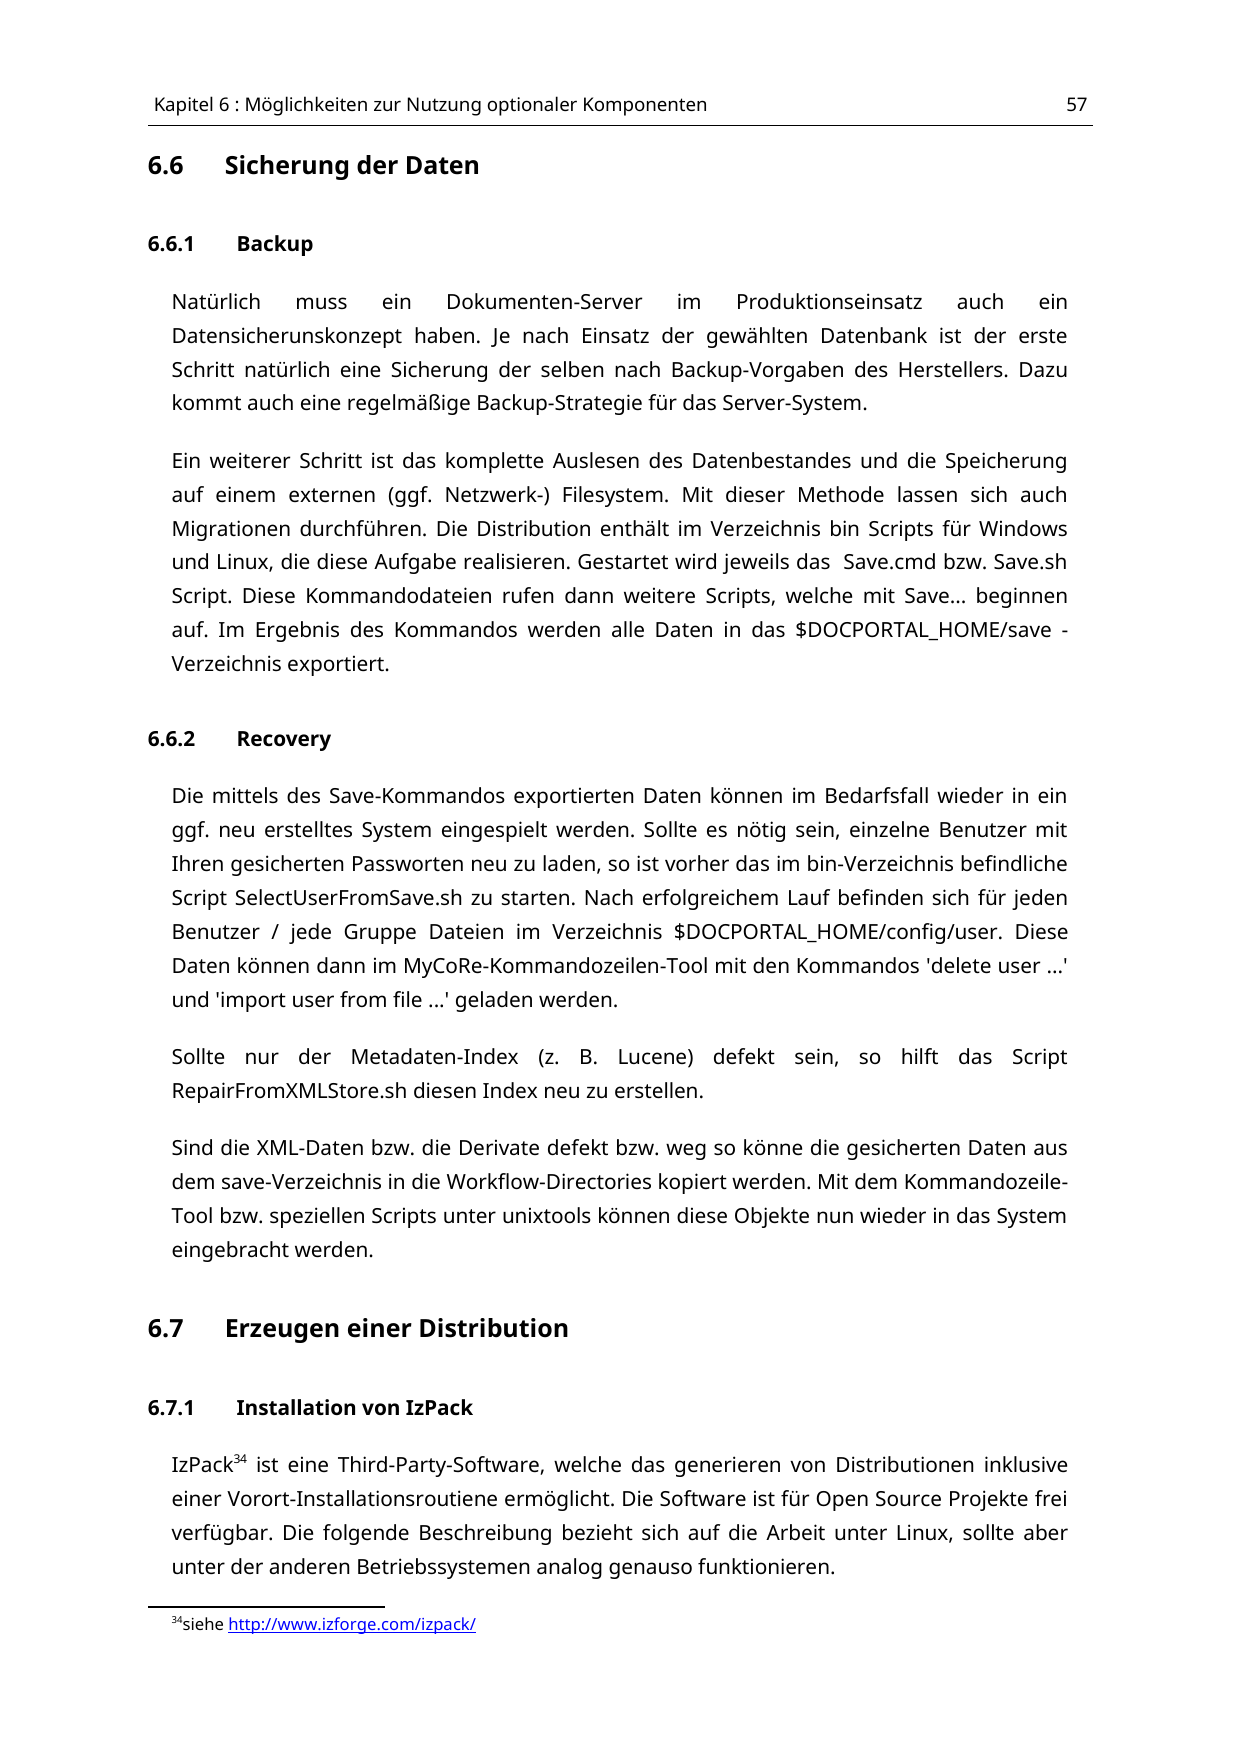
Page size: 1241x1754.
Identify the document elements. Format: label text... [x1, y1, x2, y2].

text Die mittels des Save-Kommandos exportierten Daten können im Bedarfsfall wieder in ein ggf. neu erstelltes System eingespielt werden. Sollte es nötig sein, einzelne Benutzer mit Ihren gesicherten Passworten neu zu laden, so ist vorher das im bin-Verzeichnis befindliche Script SelectUserFromSave.sh zu starten. Nach erfolgreichem Lauf befinden sich für jeden Benutzer / jede Gruppe Dateien im Verzeichnis $DOCPORTAL_HOME/config/user. Diese Daten können dann im MyCoRe-Kommandozeilen-Tool mit den Kommandos 'delete user ...' und 'import user from file ...' geladen werden. [171, 782, 1069, 1013]
text Sind die XML-Daten bzw. die Derivate defekt bzw. weg so könne die gesicherten Daten aus dem save-Verzeichnis in die Workflow-Directories kopiert werden. Mit dem Kommandozeile-Tool bzw. speziellen Scripts unter unixtools können diese Objekte nun wieder in das System eingebracht werden. [171, 1133, 1069, 1263]
subtitle Backup [148, 229, 1092, 258]
text Sollte nur der Metadaten-Index (z. B. Lucene) defekt sein, so hilft das Script RepairFromXMLStore.sh diesen Index neu zu erstellen. [171, 1042, 1069, 1104]
text Natürlich muss ein Dokumenten-Server im Produktionseinsatz auch ein Datensicherunskonzept haben. Je nach Einsatz der gewählten Datenbank ist der erste Schritt natürlich eine Sicherung der selben nach Backup-Vorgaben des Herstellers. Dazu kommt auch eine regelmäßige Backup-Strategie für das Server-System. [171, 287, 1069, 417]
text siehe http://www.izforge.com/izpack/ [171, 1613, 1069, 1636]
subtitle Sicherung der Daten [148, 148, 1092, 182]
subtitle Recovery [148, 724, 1092, 752]
subtitle Installation von IzPack [148, 1393, 1092, 1421]
subtitle Erzeugen einer Distribution [148, 1311, 1092, 1345]
text IzPack ist eine Third-Party-Software, welche das generieren von Distributionen inklusive einer Vorort-Installationsroutiene ermöglicht. Die Software ist für Open Source Projekte frei verfügbar. Die folgende Beschreibung bezieht sich auf die Arbeit unter Linux, sollte aber unter der anderen Betriebssystemen analog genauso funktionieren. [171, 1451, 1069, 1580]
text Ein weiterer Schritt ist das komplette Auslesen des Datenbestandes und die Speicherung auf einem externen (ggf. Netzwerk-) Filesystem. Mit dieser Methode lassen sich auch Migrationen durchführen. Die Distribution enthält im Verzeichnis bin Scripts für Windows und Linux, die diese Aufgabe realisieren. Gestartet wird jeweils das Save.cmd bzw. Save.sh Script. Diese Kommandodateien rufen dann weitere Scripts, welche mit Save... beginnen auf. Im Ergebnis des Kommandos werden alle Daten in das $DOCPORTAL_HOME/save -Verzeichnis exportiert. [171, 446, 1069, 677]
